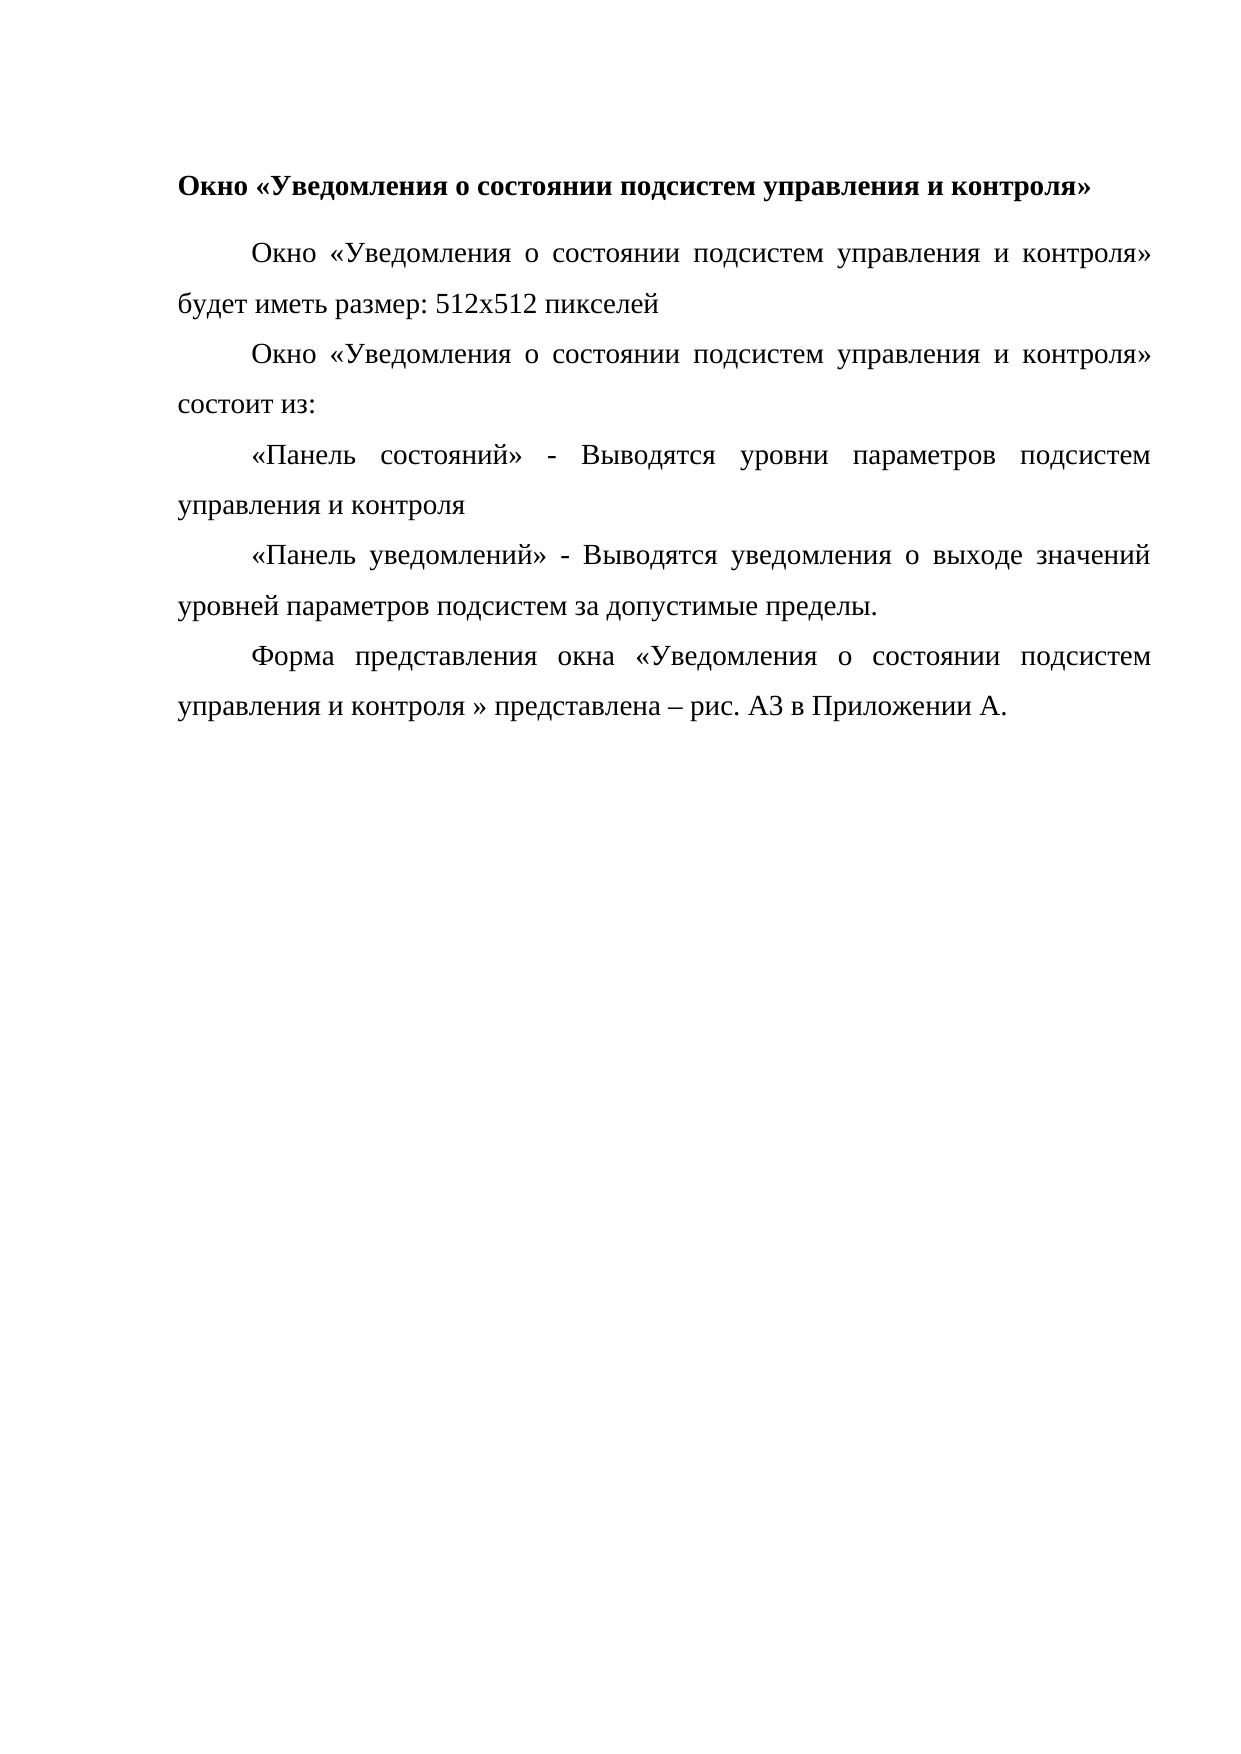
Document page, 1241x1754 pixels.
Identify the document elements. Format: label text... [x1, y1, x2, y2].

text «Панель состояний» - Выводятся уровни параметров подсистем управления и контроля [177, 437, 1152, 521]
text «Панель уведомлений» - Выводятся уведомления о выходе значений уровней параметров подсистем за допустимые пределы. [177, 537, 1152, 621]
text Форма представления окна «Уведомления о состоянии подсистем управления и контроля » представлена – рис. A3 в Приложении А. [177, 638, 1152, 722]
text Окно «Уведомления о состоянии подсистем управления и контроля» состоит из: [177, 336, 1152, 420]
text Окно «Уведомления о состоянии подсистем управления и контроля» будет иметь размер: 512x512 пикселей [177, 236, 1152, 319]
subtitle Окно «Уведомления о состоянии подсистем управления и контроля» [177, 168, 1152, 202]
